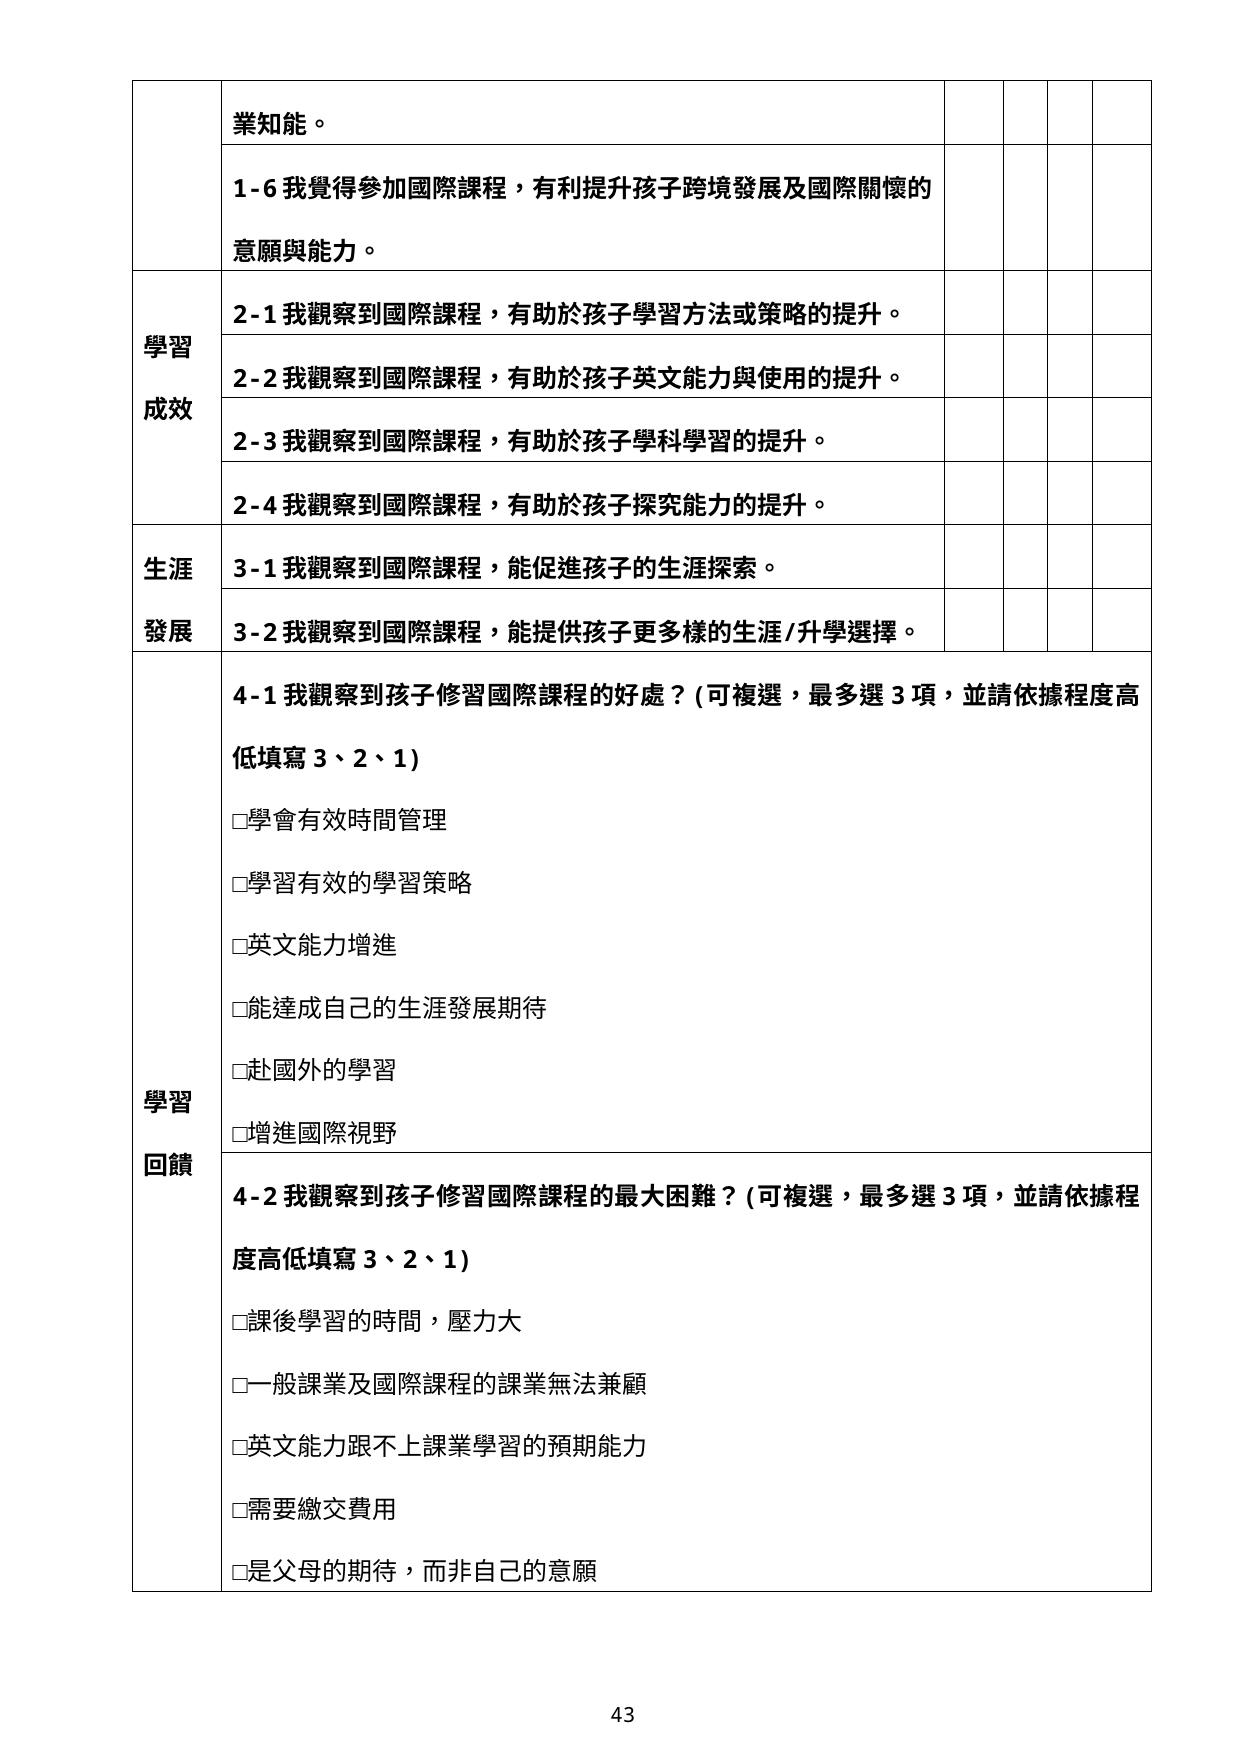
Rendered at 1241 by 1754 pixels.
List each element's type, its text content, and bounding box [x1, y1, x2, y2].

table_cell 2-1我觀察到國際課程，有助於孩子學習方法或策略的提升。 [222, 271, 944, 333]
table_cell 業知能。 [222, 81, 944, 144]
table_cell [1004, 145, 1047, 270]
table_cell [1048, 398, 1092, 461]
table_cell [1048, 81, 1092, 144]
table_cell 學習 回饋 [133, 652, 221, 1591]
table_cell [945, 81, 1003, 144]
table_cell 1-6我覺得參加國際課程，有利提升孩子跨境發展及國際關懷的意願與能力。 [222, 145, 944, 270]
table_cell [1004, 271, 1047, 333]
table_cell 2-2我觀察到國際課程，有助於孩子英文能力與使用的提升。 [222, 335, 944, 397]
table_cell [945, 525, 1003, 588]
table_cell 3-2我觀察到國際課程，能提供孩子更多樣的生涯/升學選擇。 [222, 589, 944, 651]
table_cell [1048, 525, 1092, 588]
table_cell 2-4我觀察到國際課程，有助於孩子探究能力的提升。 [222, 462, 944, 524]
table_cell [133, 81, 221, 270]
table_cell 生涯發展 [133, 525, 221, 651]
table_cell 4-1我觀察到孩子修習國際課程的好處？(可複選，最多選3項，並請依據程度高低填寫3、2、1) □學會有效時間管理 □學習有效的學習策略 □英文能力增進 □能達成自己的生涯發展期待 □赴國外的學習 □增進國際視野 [222, 652, 1151, 1152]
table_cell [1093, 335, 1151, 397]
table_cell [1004, 525, 1047, 588]
table_cell [1093, 589, 1151, 651]
table_cell [945, 271, 1003, 333]
table_cell [1048, 335, 1092, 397]
table_cell [1048, 145, 1092, 270]
table_cell [1093, 462, 1151, 524]
table_cell [1093, 81, 1151, 144]
table_cell 學習 成效 [133, 271, 221, 524]
table_cell [945, 589, 1003, 651]
table_cell [1048, 462, 1092, 524]
table_cell 2-3我觀察到國際課程，有助於孩子學科學習的提升。 [222, 398, 944, 461]
table_cell [945, 335, 1003, 397]
table_cell [1048, 271, 1092, 333]
table_cell [1093, 145, 1151, 270]
table_cell [1004, 335, 1047, 397]
table_cell [1093, 398, 1151, 461]
table_cell 3-1我觀察到國際課程，能促進孩子的生涯探索。 [222, 525, 944, 588]
table_cell [1004, 462, 1047, 524]
table_cell [945, 145, 1003, 270]
table_cell [945, 462, 1003, 524]
table_cell [1048, 589, 1092, 651]
table_cell [1093, 271, 1151, 333]
table_cell [945, 398, 1003, 461]
table_cell 4-2我觀察到孩子修習國際課程的最大困難？(可複選，最多選3項，並請依據程度高低填寫3、2、1) □課後學習的時間，壓力大 □一般課業及國際課程的課業無法兼顧 □英文能力跟不上課業學習的預期能力 □需要繳交費用 □是父母的期待，而非自己的意願 [222, 1153, 1151, 1591]
table_cell [1093, 525, 1151, 588]
table_cell [1004, 81, 1047, 144]
table_cell [1004, 589, 1047, 651]
table_cell [1004, 398, 1047, 461]
